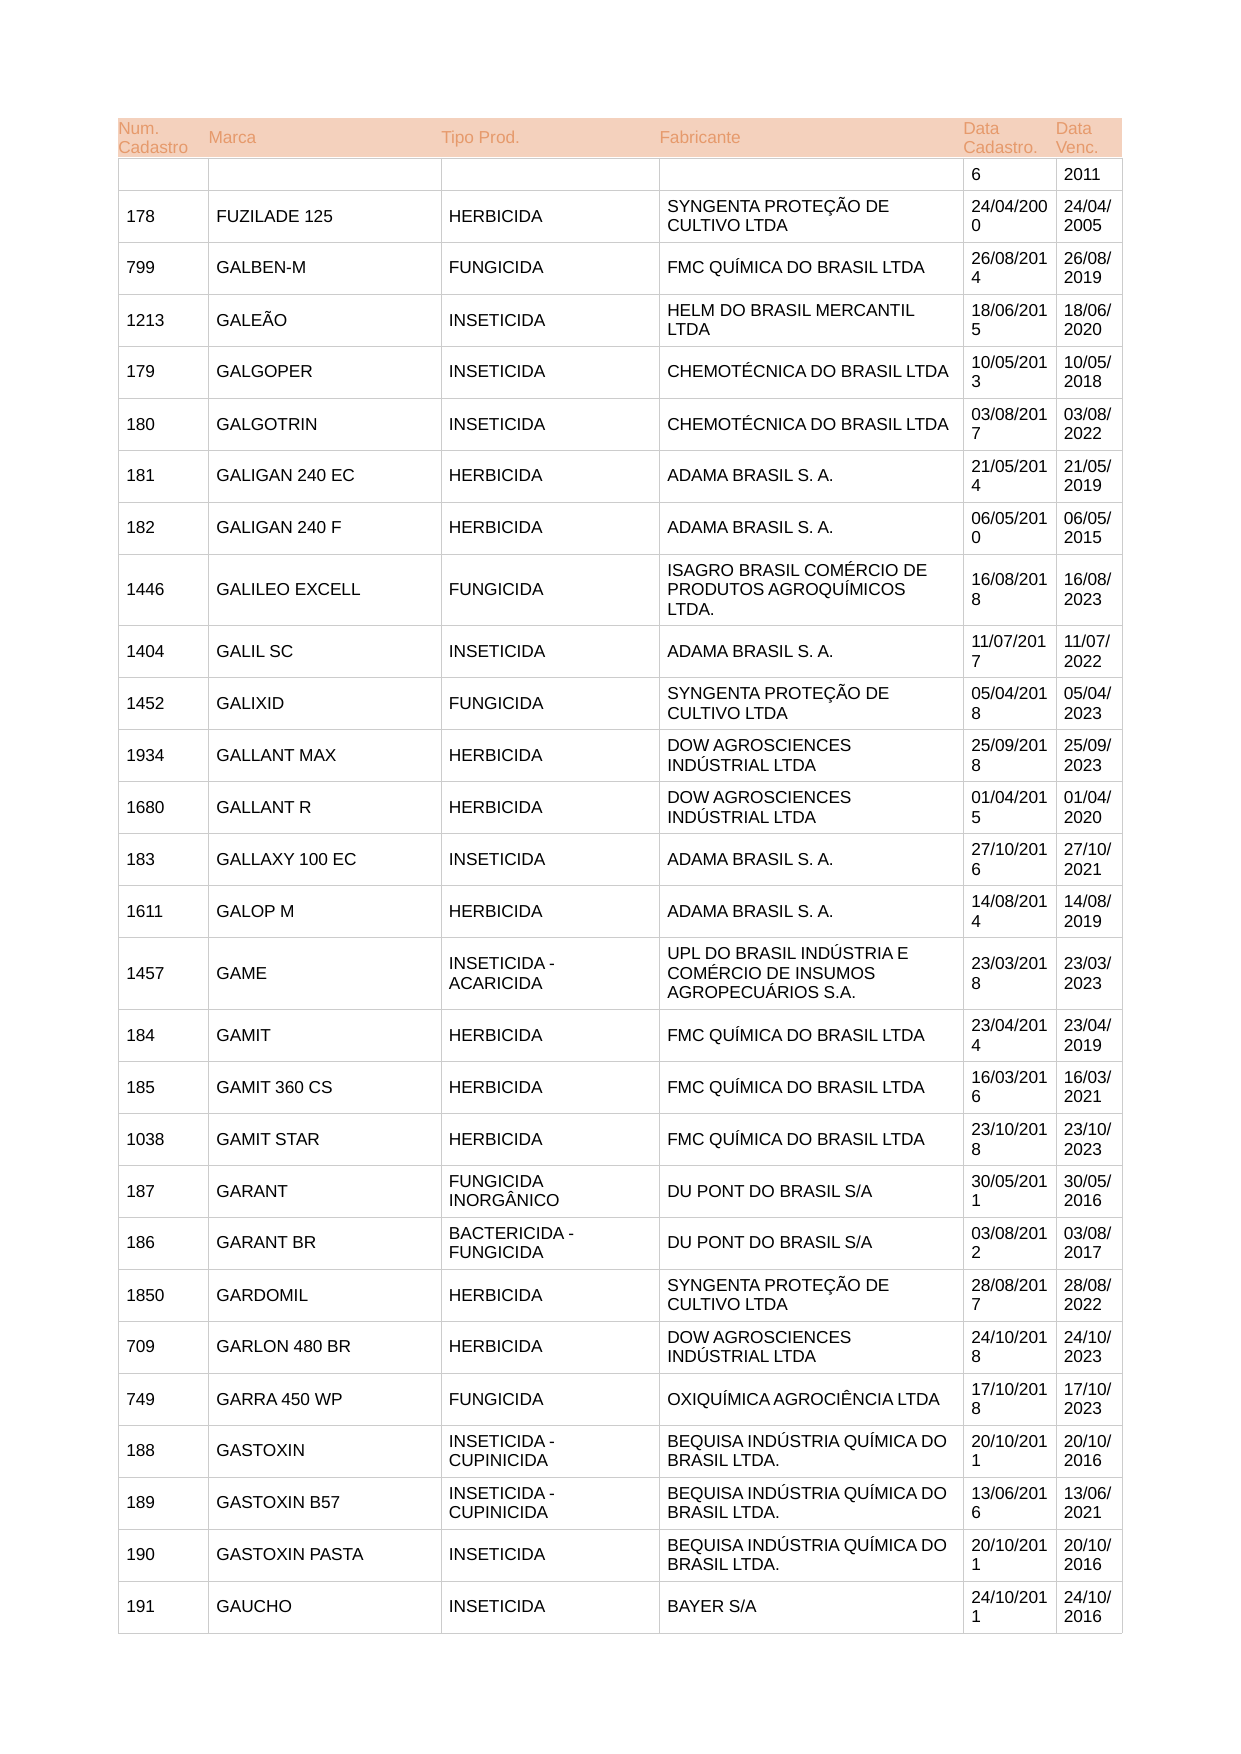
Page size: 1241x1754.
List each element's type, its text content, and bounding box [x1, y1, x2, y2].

table_cell 03/08/2022 [1057, 399, 1122, 450]
table_cell INSETICIDA [442, 834, 659, 885]
table_cell 03/08/2017 [964, 399, 1056, 450]
table_cell GARANT BR [209, 1218, 441, 1269]
table_cell HERBICIDA [442, 782, 659, 833]
table_cell 17/10/2023 [1057, 1374, 1122, 1425]
table_header Data Cadastro. [963, 118, 1056, 157]
table_cell ADAMA BRASIL S. A. [660, 503, 963, 554]
table_cell 20/10/2016 [1057, 1530, 1122, 1581]
table_cell GASTOXIN [209, 1426, 441, 1477]
table_cell 6 [964, 159, 1056, 190]
table_cell GALLANT R [209, 782, 441, 833]
table_cell [209, 159, 441, 190]
table_cell GAMIT STAR [209, 1114, 441, 1165]
table_cell DU PONT DO BRASIL S/A [660, 1218, 963, 1269]
table_cell 181 [119, 451, 208, 502]
table_cell 2011 [1057, 159, 1122, 190]
table_cell 11/07/2022 [1057, 626, 1122, 677]
table_cell 06/05/2010 [964, 503, 1056, 554]
table_cell GASTOXIN PASTA [209, 1530, 441, 1581]
table_cell 01/04/2020 [1057, 782, 1122, 833]
table_cell FUZILADE 125 [209, 191, 441, 242]
table_cell 1934 [119, 730, 208, 781]
table_cell HERBICIDA [442, 1270, 659, 1321]
table_cell UPL DO BRASIL INDÚSTRIA E COMÉRCIO DE INSUMOS AGROPECUÁRIOS S.A. [660, 938, 963, 1009]
table_cell 23/10/2023 [1057, 1114, 1122, 1165]
table_cell GAMIT 360 CS [209, 1062, 441, 1113]
table_cell FMC QUÍMICA DO BRASIL LTDA [660, 1114, 963, 1165]
table_cell 24/10/2016 [1057, 1582, 1122, 1633]
table_cell 24/10/2018 [964, 1322, 1056, 1373]
table_cell 05/04/2023 [1057, 678, 1122, 729]
table_cell 180 [119, 399, 208, 450]
table_cell 24/04/2000 [964, 191, 1056, 242]
table_cell HERBICIDA [442, 886, 659, 937]
table_cell 183 [119, 834, 208, 885]
table_cell SYNGENTA PROTEÇÃO DE CULTIVO LTDA [660, 678, 963, 729]
table_cell 21/05/2014 [964, 451, 1056, 502]
table_cell FUNGICIDA [442, 1374, 659, 1425]
table_cell GALIXID [209, 678, 441, 729]
table_cell BEQUISA INDÚSTRIA QUÍMICA DO BRASIL LTDA. [660, 1530, 963, 1581]
table_cell DOW AGROSCIENCES INDÚSTRIAL LTDA [660, 782, 963, 833]
table_cell 191 [119, 1582, 208, 1633]
table_cell GALGOPER [209, 347, 441, 398]
table_cell 179 [119, 347, 208, 398]
table_cell INSETICIDA [442, 1582, 659, 1633]
table_cell 749 [119, 1374, 208, 1425]
table_cell 1850 [119, 1270, 208, 1321]
table_cell 1446 [119, 555, 208, 625]
table_cell 178 [119, 191, 208, 242]
table_cell ADAMA BRASIL S. A. [660, 886, 963, 937]
table_cell GALGOTRIN [209, 399, 441, 450]
table_cell INSETICIDA - CUPINICIDA [442, 1426, 659, 1477]
table_cell ISAGRO BRASIL COMÉRCIO DE PRODUTOS AGROQUÍMICOS LTDA. [660, 555, 963, 625]
table_cell ADAMA BRASIL S. A. [660, 834, 963, 885]
table_cell 30/05/2016 [1057, 1166, 1122, 1217]
table_cell FUNGICIDA [442, 678, 659, 729]
table_cell GAME [209, 938, 441, 1009]
table_cell CHEMOTÉCNICA DO BRASIL LTDA [660, 399, 963, 450]
table_cell 20/10/2016 [1057, 1426, 1122, 1477]
table_cell GALLAXY 100 EC [209, 834, 441, 885]
table_cell SYNGENTA PROTEÇÃO DE CULTIVO LTDA [660, 1270, 963, 1321]
table_cell 11/07/2017 [964, 626, 1056, 677]
table_cell GALIGAN 240 F [209, 503, 441, 554]
table_cell 186 [119, 1218, 208, 1269]
table_cell HERBICIDA [442, 1114, 659, 1165]
table_cell INSETICIDA [442, 626, 659, 677]
table_cell 1038 [119, 1114, 208, 1165]
table_cell 05/04/2018 [964, 678, 1056, 729]
table_cell 30/05/2011 [964, 1166, 1056, 1217]
table_cell 16/08/2018 [964, 555, 1056, 625]
table_cell 03/08/2017 [1057, 1218, 1122, 1269]
table_cell HERBICIDA [442, 730, 659, 781]
table_cell ADAMA BRASIL S. A. [660, 451, 963, 502]
table_cell 28/08/2022 [1057, 1270, 1122, 1321]
table_cell GALIL SC [209, 626, 441, 677]
table_cell INSETICIDA [442, 399, 659, 450]
table_cell 1457 [119, 938, 208, 1009]
table_cell DOW AGROSCIENCES INDÚSTRIAL LTDA [660, 730, 963, 781]
table_header Data Venc. [1056, 118, 1122, 157]
table_cell 13/06/2021 [1057, 1478, 1122, 1529]
table_cell 23/04/2019 [1057, 1010, 1122, 1061]
table_cell 10/05/2018 [1057, 347, 1122, 398]
table_cell 26/08/2014 [964, 243, 1056, 294]
table_cell 1404 [119, 626, 208, 677]
table_cell HERBICIDA [442, 1062, 659, 1113]
table_cell BEQUISA INDÚSTRIA QUÍMICA DO BRASIL LTDA. [660, 1426, 963, 1477]
table_cell FUNGICIDA INORGÂNICO [442, 1166, 659, 1217]
table_cell 185 [119, 1062, 208, 1113]
table_cell 18/06/2015 [964, 295, 1056, 346]
table_cell FMC QUÍMICA DO BRASIL LTDA [660, 1062, 963, 1113]
table_cell 13/06/2016 [964, 1478, 1056, 1529]
table_cell GAMIT [209, 1010, 441, 1061]
table_cell HERBICIDA [442, 503, 659, 554]
table_header Tipo Prod. [441, 118, 659, 157]
table_cell 187 [119, 1166, 208, 1217]
table_cell 16/03/2021 [1057, 1062, 1122, 1113]
table_cell BEQUISA INDÚSTRIA QUÍMICA DO BRASIL LTDA. [660, 1478, 963, 1529]
table_cell 182 [119, 503, 208, 554]
table_cell HERBICIDA [442, 191, 659, 242]
table_cell 17/10/2018 [964, 1374, 1056, 1425]
table_cell HERBICIDA [442, 451, 659, 502]
table_cell DU PONT DO BRASIL S/A [660, 1166, 963, 1217]
table_cell GAUCHO [209, 1582, 441, 1633]
table_cell 24/10/2023 [1057, 1322, 1122, 1373]
table_cell GARDOMIL [209, 1270, 441, 1321]
table_cell FUNGICIDA [442, 243, 659, 294]
table_cell 25/09/2018 [964, 730, 1056, 781]
table_cell OXIQUÍMICA AGROCIÊNCIA LTDA [660, 1374, 963, 1425]
table_cell INSETICIDA - CUPINICIDA [442, 1478, 659, 1529]
table_cell 189 [119, 1478, 208, 1529]
table_cell 27/10/2021 [1057, 834, 1122, 885]
table_cell GALBEN-M [209, 243, 441, 294]
table_cell GALEÃO [209, 295, 441, 346]
table_cell 24/04/2005 [1057, 191, 1122, 242]
table_cell HERBICIDA [442, 1010, 659, 1061]
table_cell FMC QUÍMICA DO BRASIL LTDA [660, 243, 963, 294]
table_cell ADAMA BRASIL S. A. [660, 626, 963, 677]
table_cell GALIGAN 240 EC [209, 451, 441, 502]
table_cell DOW AGROSCIENCES INDÚSTRIAL LTDA [660, 1322, 963, 1373]
table_cell INSETICIDA [442, 1530, 659, 1581]
table_cell 1452 [119, 678, 208, 729]
table_cell CHEMOTÉCNICA DO BRASIL LTDA [660, 347, 963, 398]
table_cell 23/10/2018 [964, 1114, 1056, 1165]
table_cell 23/03/2018 [964, 938, 1056, 1009]
table_cell GARLON 480 BR [209, 1322, 441, 1373]
table_cell 1680 [119, 782, 208, 833]
table_cell 1611 [119, 886, 208, 937]
table_cell 03/08/2012 [964, 1218, 1056, 1269]
table_cell 14/08/2014 [964, 886, 1056, 937]
table_cell INSETICIDA - ACARICIDA [442, 938, 659, 1009]
table_cell 06/05/2015 [1057, 503, 1122, 554]
table_cell 188 [119, 1426, 208, 1477]
table_cell BACTERICIDA - FUNGICIDA [442, 1218, 659, 1269]
table_cell SYNGENTA PROTEÇÃO DE CULTIVO LTDA [660, 191, 963, 242]
table_cell GALILEO EXCELL [209, 555, 441, 625]
table_cell 27/10/2016 [964, 834, 1056, 885]
table_header Num. Cadastro [118, 118, 208, 157]
table_cell 25/09/2023 [1057, 730, 1122, 781]
table_cell [442, 159, 659, 190]
table_cell 26/08/2019 [1057, 243, 1122, 294]
table_cell BAYER S/A [660, 1582, 963, 1633]
table_cell 799 [119, 243, 208, 294]
table_cell 23/04/2014 [964, 1010, 1056, 1061]
table_cell GALLANT MAX [209, 730, 441, 781]
table_cell 709 [119, 1322, 208, 1373]
table_cell [119, 159, 208, 190]
table_cell GASTOXIN B57 [209, 1478, 441, 1529]
table_cell 20/10/2011 [964, 1530, 1056, 1581]
table_cell HERBICIDA [442, 1322, 659, 1373]
table_cell GARANT [209, 1166, 441, 1217]
table_cell 1213 [119, 295, 208, 346]
table_cell 184 [119, 1010, 208, 1061]
table_cell GALOP M [209, 886, 441, 937]
table_cell FUNGICIDA [442, 555, 659, 625]
table_cell 16/03/2016 [964, 1062, 1056, 1113]
table_cell 18/06/2020 [1057, 295, 1122, 346]
table_cell 01/04/2015 [964, 782, 1056, 833]
table_cell [660, 159, 963, 190]
table_header Marca [208, 118, 441, 157]
table_cell FMC QUÍMICA DO BRASIL LTDA [660, 1010, 963, 1061]
table_cell 14/08/2019 [1057, 886, 1122, 937]
table_cell GARRA 450 WP [209, 1374, 441, 1425]
table_cell INSETICIDA [442, 347, 659, 398]
table_cell HELM DO BRASIL MERCANTIL LTDA [660, 295, 963, 346]
table_cell INSETICIDA [442, 295, 659, 346]
table_cell 10/05/2013 [964, 347, 1056, 398]
table_cell 21/05/2019 [1057, 451, 1122, 502]
table_cell 20/10/2011 [964, 1426, 1056, 1477]
table_cell 24/10/2011 [964, 1582, 1056, 1633]
table_cell 23/03/2023 [1057, 938, 1122, 1009]
table_header Fabricante [659, 118, 963, 157]
table_cell 16/08/2023 [1057, 555, 1122, 625]
table_cell 28/08/2017 [964, 1270, 1056, 1321]
table_cell 190 [119, 1530, 208, 1581]
